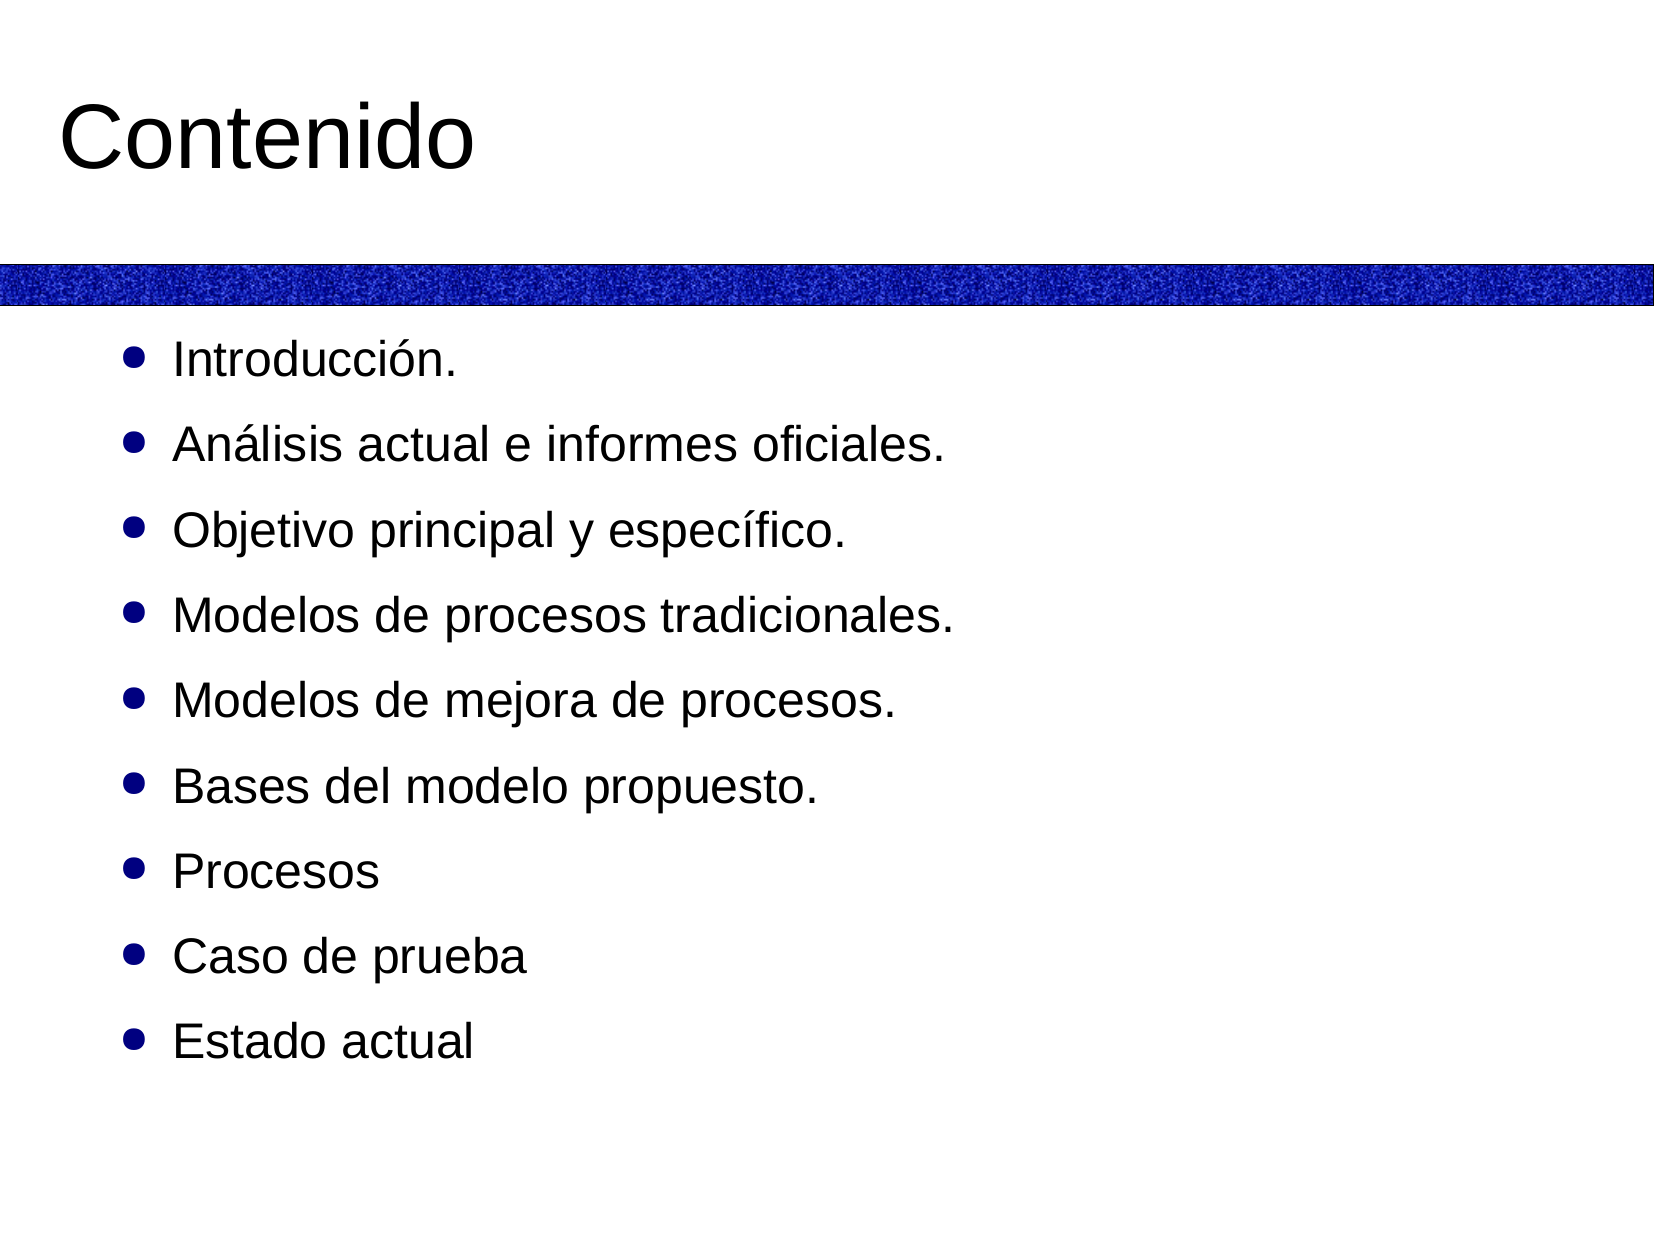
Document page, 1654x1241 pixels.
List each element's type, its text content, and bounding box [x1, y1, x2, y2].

picture [0, 265, 1653, 305]
title Contenido [58, 14, 1595, 260]
list Introducción. Análisis actual e informes oficiales. Objetivo principal y específico. Modelos de procesos tradicionales. Modelos de mejora de procesos. Bases del modelo propuesto. Procesos Caso de prueba Estado actual [101, 331, 1549, 1098]
